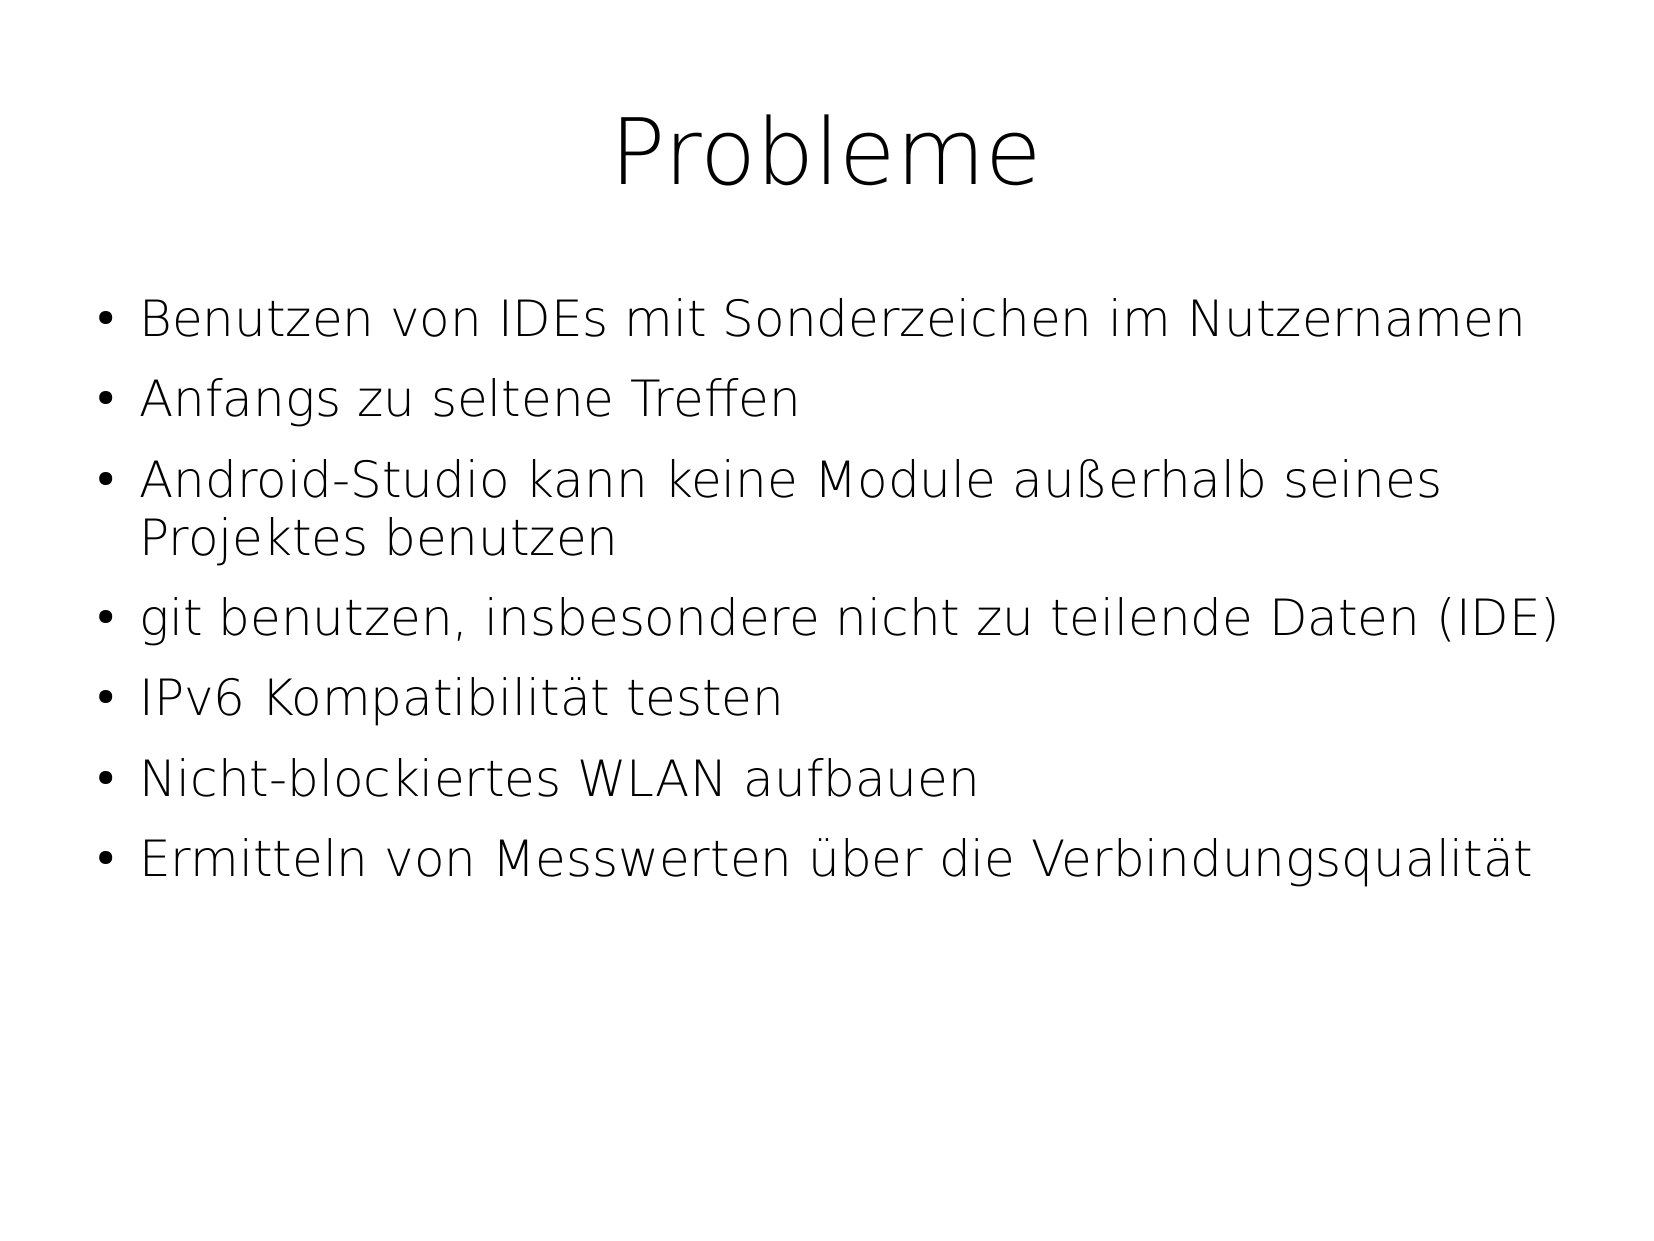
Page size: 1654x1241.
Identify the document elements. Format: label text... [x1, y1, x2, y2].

title Probleme [82, 49, 1571, 257]
list Benutzen von IDEs mit Sonderzeichen im Nutzernamen Anfangs zu seltene Treffen Android-Studio kann keine Module außerhalb seines Projektes benutzen git benutzen, insbesondere nicht zu teilende Daten (IDE) IPv6 Kompatibilität testen Nicht-blockiertes WLAN aufbauen Ermitteln von Messwerten über die Verbindungsqualität [82, 290, 1571, 1010]
